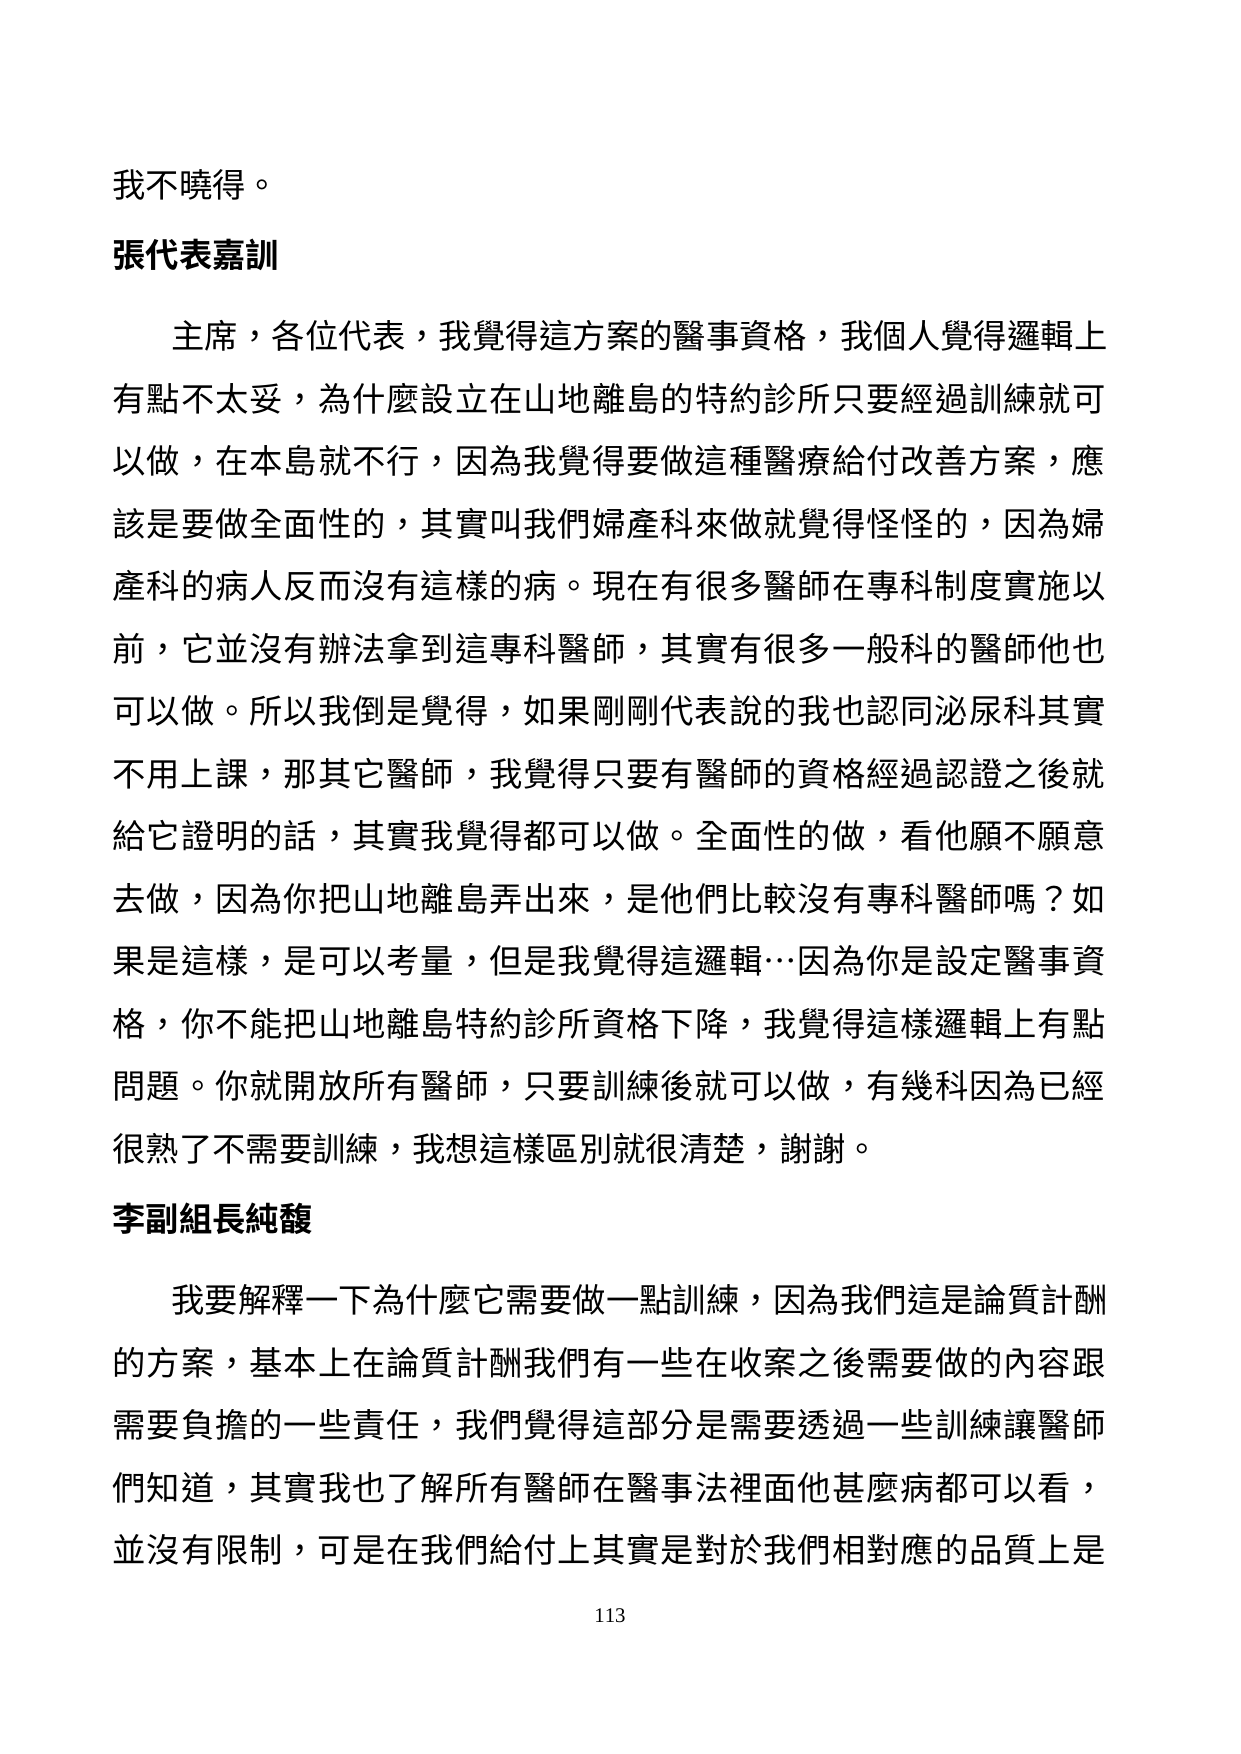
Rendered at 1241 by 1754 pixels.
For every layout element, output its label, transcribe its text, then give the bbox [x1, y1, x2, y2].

text 主席，各位代表，我覺得這方案的醫事資格，我個人覺得邏輯上有點不太妥，為什麼設立在山地離島的特約診所只要經過訓練就可以做，在本島就不行，因為我覺得要做這種醫療給付改善方案，應該是要做全面性的，其實叫我們婦產科來做就覺得怪怪的，因為婦產科的病人反而沒有這樣的病。現在有很多醫師在專科制度實施以前，它並沒有辦法拿到這專科醫師，其實有很多一般科的醫師他也可以做。所以我倒是覺得，如果剛剛代表說的我也認同泌尿科其實不用上課，那其它醫師，我覺得只要有醫師的資格經過認證之後就給它證明的話，其實我覺得都可以做。全面性的做，看他願不願意去做，因為你把山地離島弄出來，是他們比較沒有專科醫師嗎？如果是這樣，是可以考量，但是我覺得這邏輯…因為你是設定醫事資格，你不能把山地離島特約診所資格下降，我覺得這樣邏輯上有點問題。你就開放所有醫師，只要訓練後就可以做，有幾科因為已經很熟了不需要訓練，我想這樣區別就很清楚，謝謝。 [112, 293, 1107, 1168]
text 我不曉得。 [112, 142, 1107, 204]
text 我要解釋一下為什麼它需要做一點訓練，因為我們這是論質計酬的方案，基本上在論質計酬我們有一些在收案之後需要做的內容跟需要負擔的一些責任，我們覺得這部分是需要透過一些訓練讓醫師們知道，其實我也了解所有醫師在醫事法裡面他甚麼病都可以看，並沒有限制，可是在我們給付上其實是對於我們相對應的品質上是 [112, 1257, 1107, 1569]
text 張代表嘉訓 [112, 212, 1107, 274]
text 李副組長純馥 [112, 1175, 1107, 1238]
